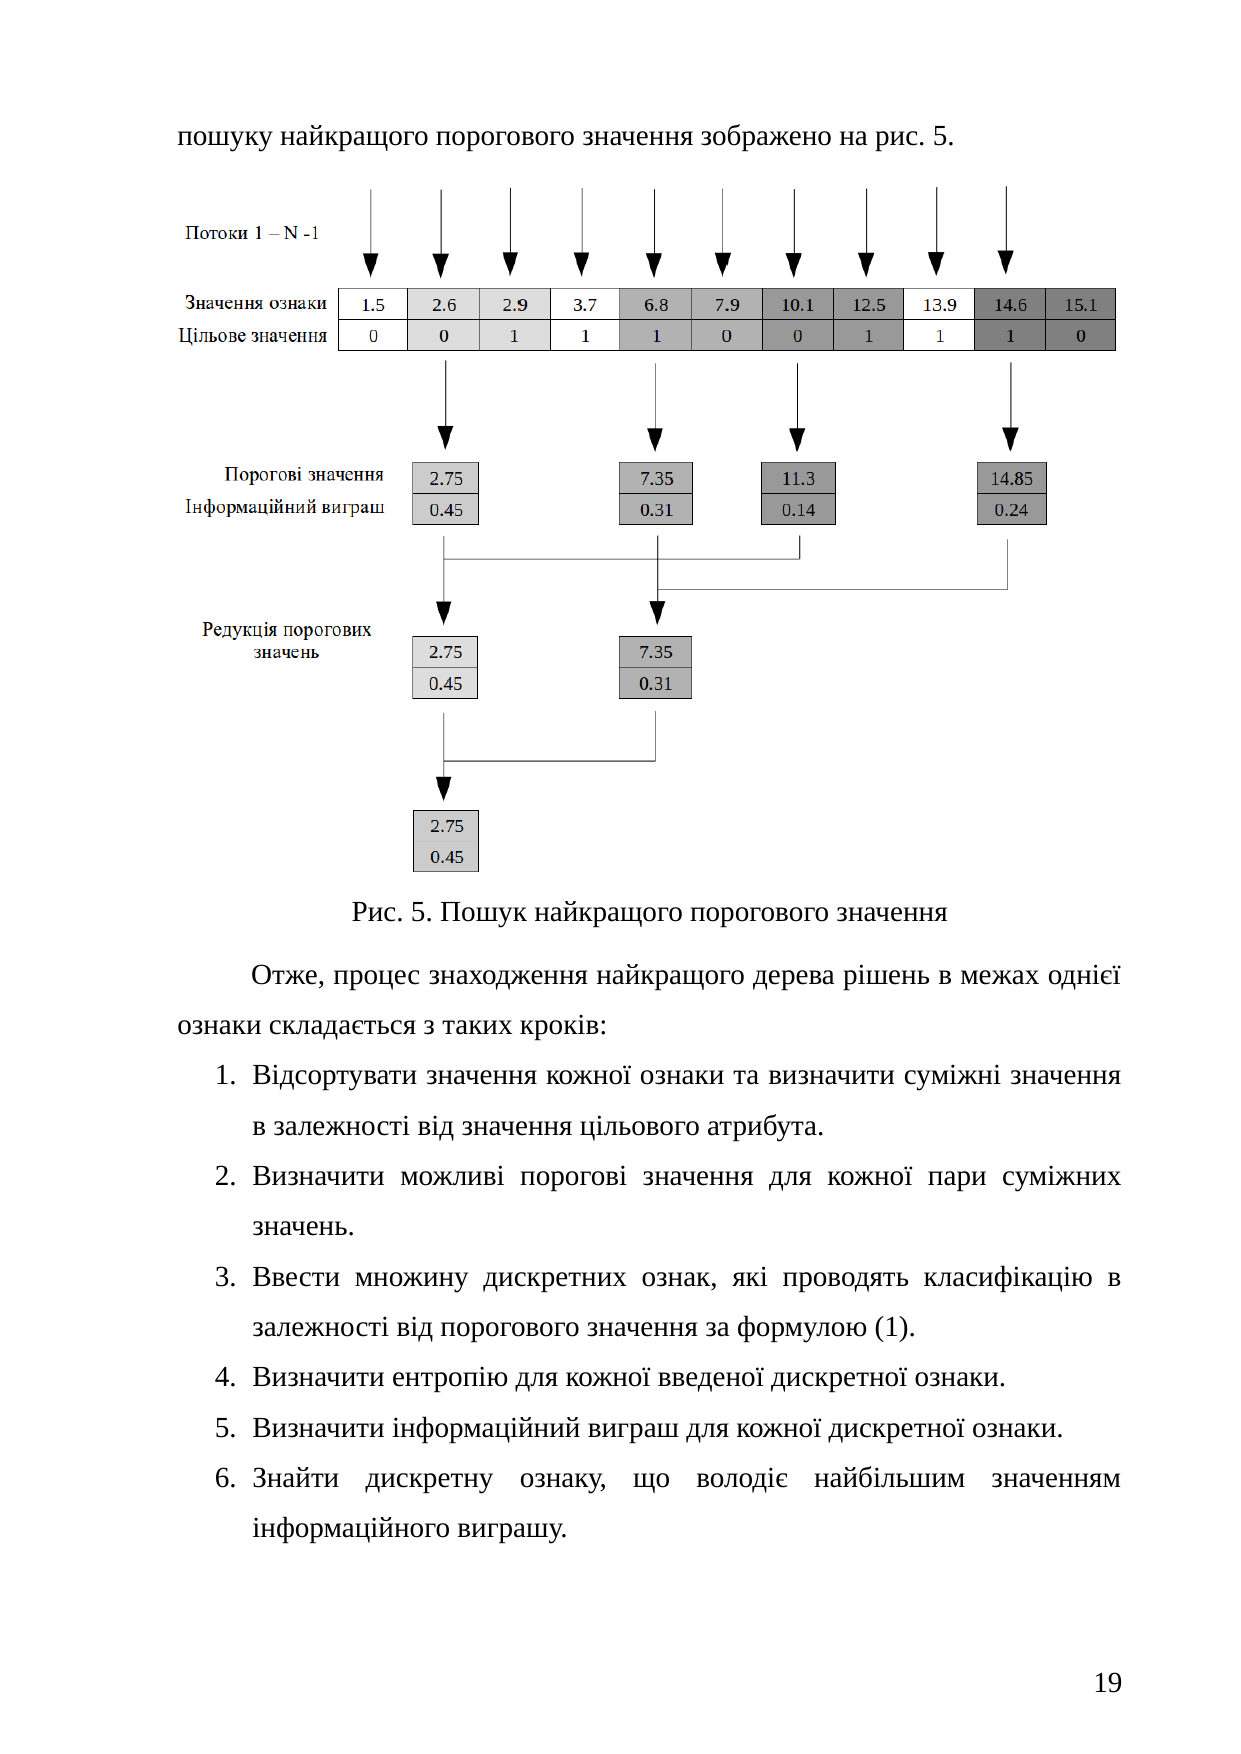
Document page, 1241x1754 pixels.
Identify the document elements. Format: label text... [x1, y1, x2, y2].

list Визначити ентропію для кожної введеної дискретної ознаки. [214, 1359, 1122, 1393]
list Визначити можливі порогові значення для кожної пари суміжних значень. [214, 1158, 1122, 1242]
list Знайти дискретну ознаку, що володіє найбільшим значенням інформаційного виграшу. [214, 1460, 1122, 1544]
list Визначити інформаційний виграш для кожної дискретної ознаки. [214, 1410, 1122, 1443]
list Відсортувати значення кожної ознаки та визначити суміжні значення в залежності від значення цільового атрибута. [214, 1057, 1122, 1141]
list Ввести множину дискретних ознак, які проводять класифікацію в залежності від порогового значення за формулою (1). [214, 1259, 1122, 1343]
text пошуку найкращого порогового значення зображено на рис. 5. [177, 118, 1122, 152]
picture [177, 180, 1123, 878]
text Отже, процес знаходження найкращого дерева рішень в межах однієї ознаки складається з таких кроків: [177, 957, 1122, 1041]
text Рис. 5. Пошук найкращого порогового значення [177, 894, 1122, 928]
